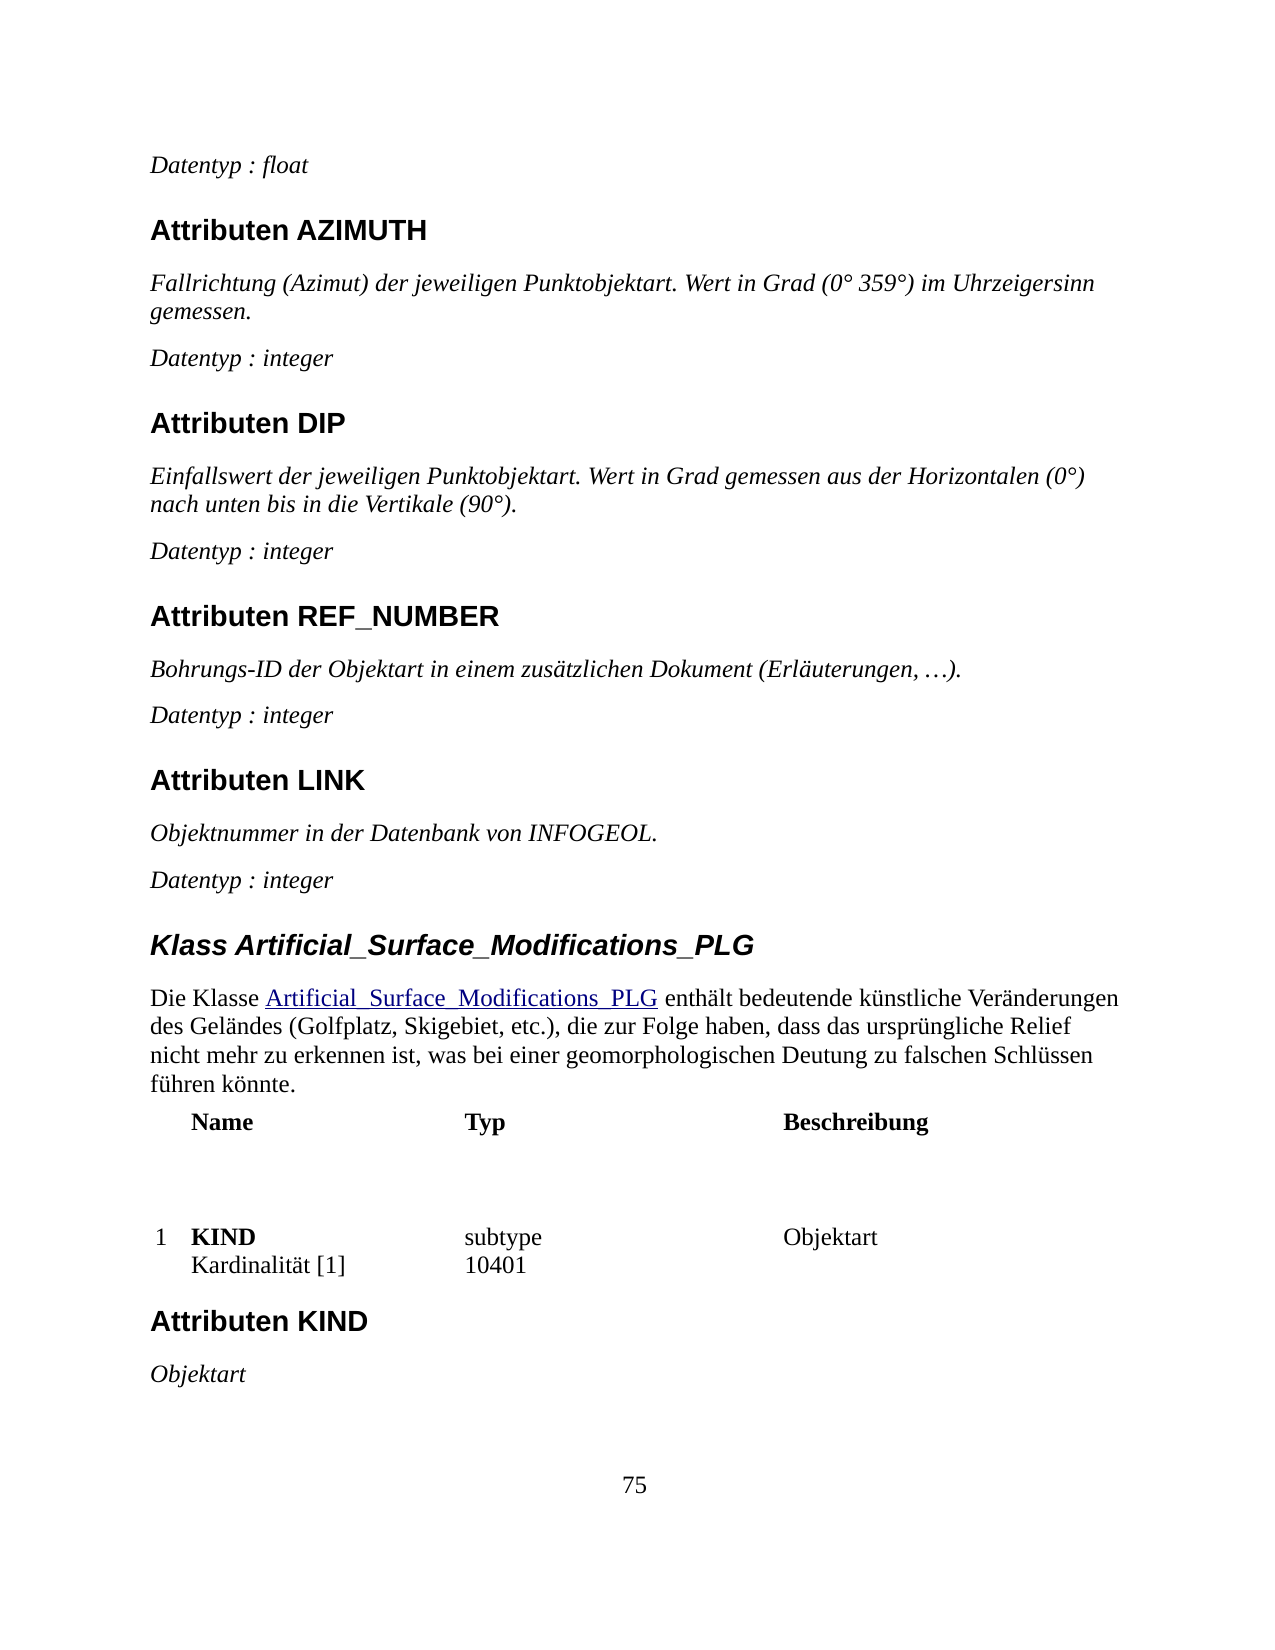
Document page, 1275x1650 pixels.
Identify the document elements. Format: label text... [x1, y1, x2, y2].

text Datentyp : integer [150, 343, 1125, 372]
table_cell Objektart [779, 1222, 1125, 1250]
text Datentyp : float [150, 150, 1125, 179]
subtitle Attributen LINK [150, 763, 1125, 797]
text Datentyp : integer [150, 865, 1125, 894]
subtitle Attributen REF_NUMBER [150, 599, 1125, 632]
text Einfallswert der jeweiligen Punktobjektart. Wert in Grad gemessen aus der Horizontalen (0°) nach unten bis in die Vertikale (90°). [150, 461, 1125, 518]
text Datentyp : integer [150, 536, 1125, 565]
text Objektart [150, 1359, 1125, 1388]
text Fallrichtung (Azimut) der jeweiligen Punktobjektart. Wert in Grad (0° 359°) im Uhrzeigersinn gemessen. [150, 268, 1125, 325]
table_cell Kardinalität [1] [186, 1250, 460, 1279]
table_cell KIND [186, 1222, 460, 1250]
table_cell 1 [150, 1222, 186, 1250]
table_header Beschreibung [779, 1107, 1125, 1222]
subtitle Klass Artificial_Surface_Modifications_PLG [150, 928, 1125, 961]
table_header [150, 1107, 186, 1222]
text Bohrungs-ID der Objektart in einem zusätzlichen Dokument (Erläuterungen, …). [150, 654, 1125, 683]
text Datentyp : integer [150, 701, 1125, 729]
subtitle Attributen AZIMUTH [150, 213, 1125, 246]
text Objektnummer in der Datenbank von INFOGEOL. [150, 818, 1125, 847]
table_cell [150, 1250, 186, 1279]
table_cell 10401 [460, 1250, 779, 1279]
table_cell subtype [460, 1222, 779, 1250]
table_header Typ [460, 1107, 779, 1222]
table_cell [779, 1250, 1125, 1279]
subtitle Attributen DIP [150, 406, 1125, 439]
text Die Klasse Artificial_Surface_Modifications_PLG enthält bedeutende künstliche Veränderungen des Geländes (Golfplatz, Skigebiet, etc.), die zur Folge haben, dass das ursprüngliche Relief nicht mehr zu erkennen ist, was bei einer geomorphologischen Deutung zu falschen Schlüssen führen könnte. [150, 983, 1125, 1098]
table_header Name [186, 1107, 460, 1222]
subtitle Attributen KIND [150, 1304, 1125, 1338]
